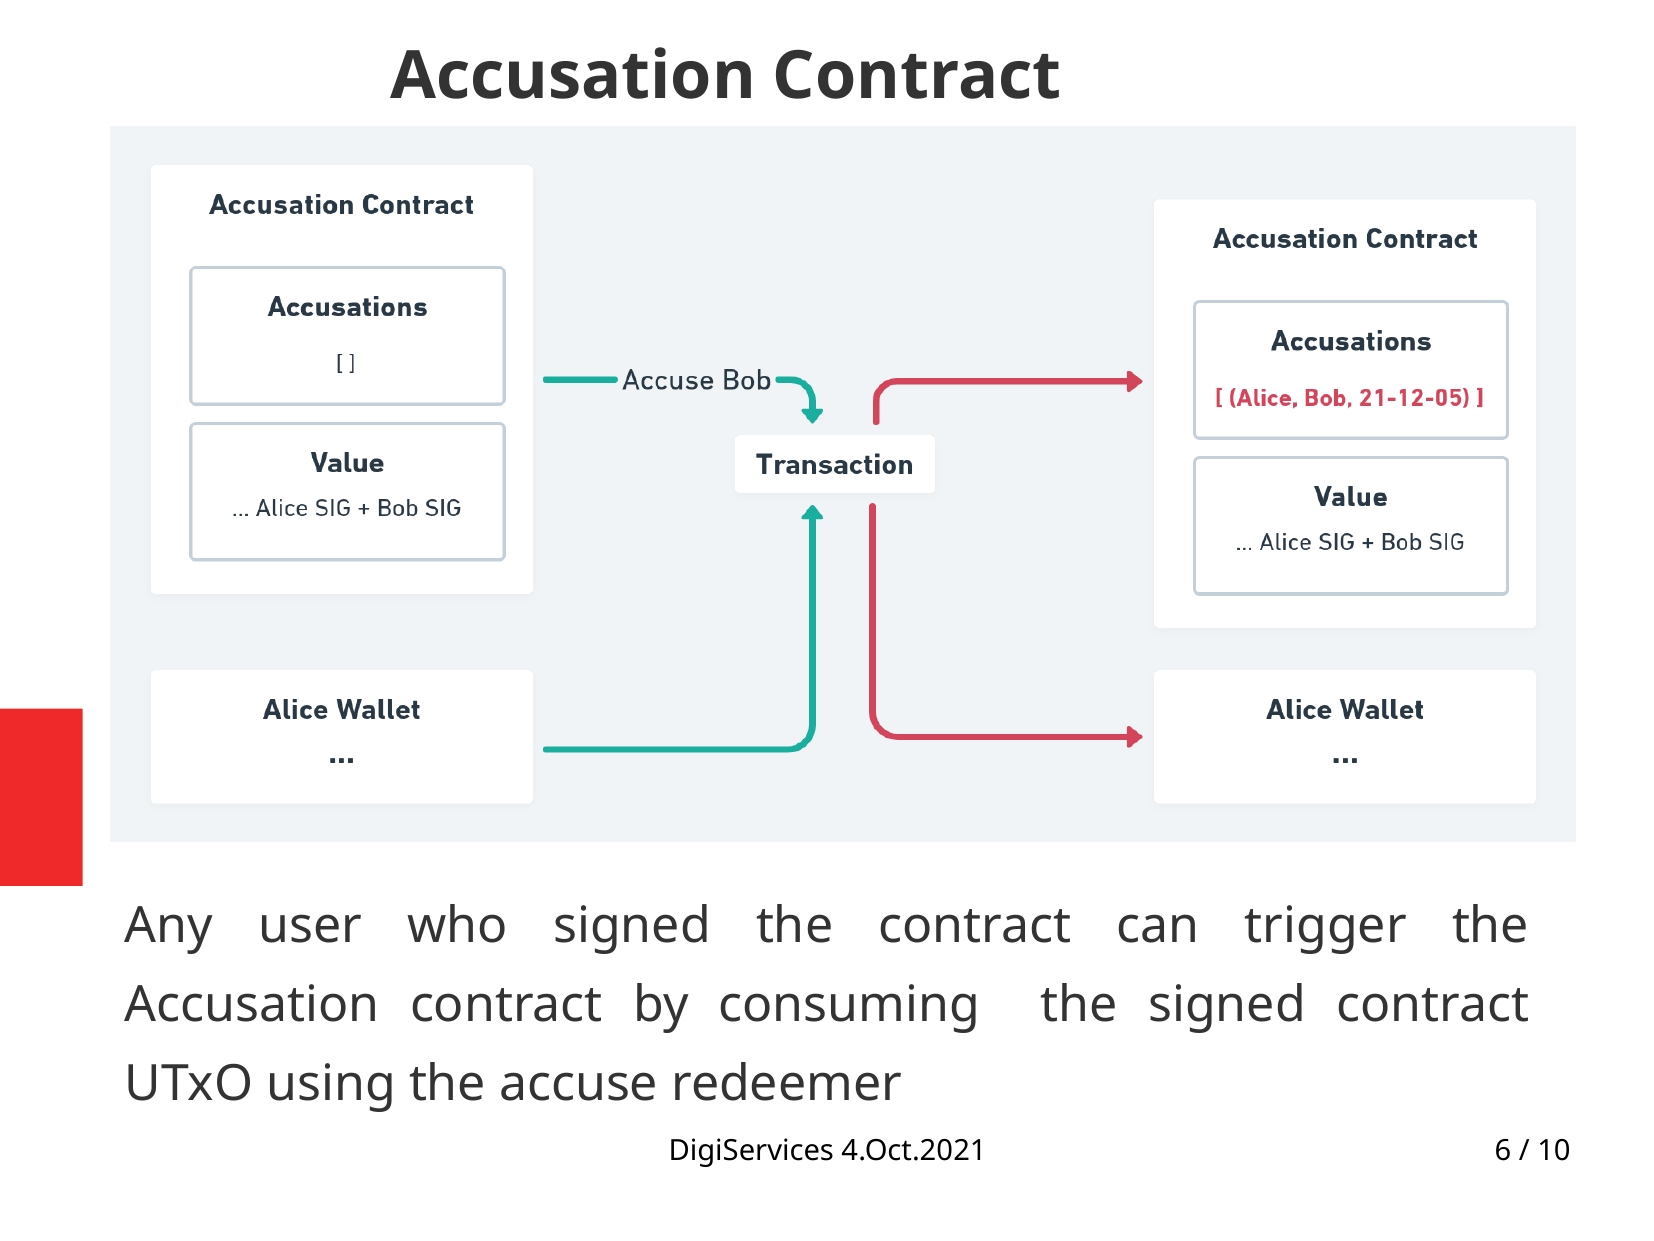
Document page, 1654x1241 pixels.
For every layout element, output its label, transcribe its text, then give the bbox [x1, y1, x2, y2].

picture [110, 126, 1576, 842]
title Accusation Contract [390, 0, 1291, 126]
list Any user who signed the contract can trigger the Accusation contract by consuming the signed contract UTxO using the accuse redeemer [124, 879, 1531, 1081]
